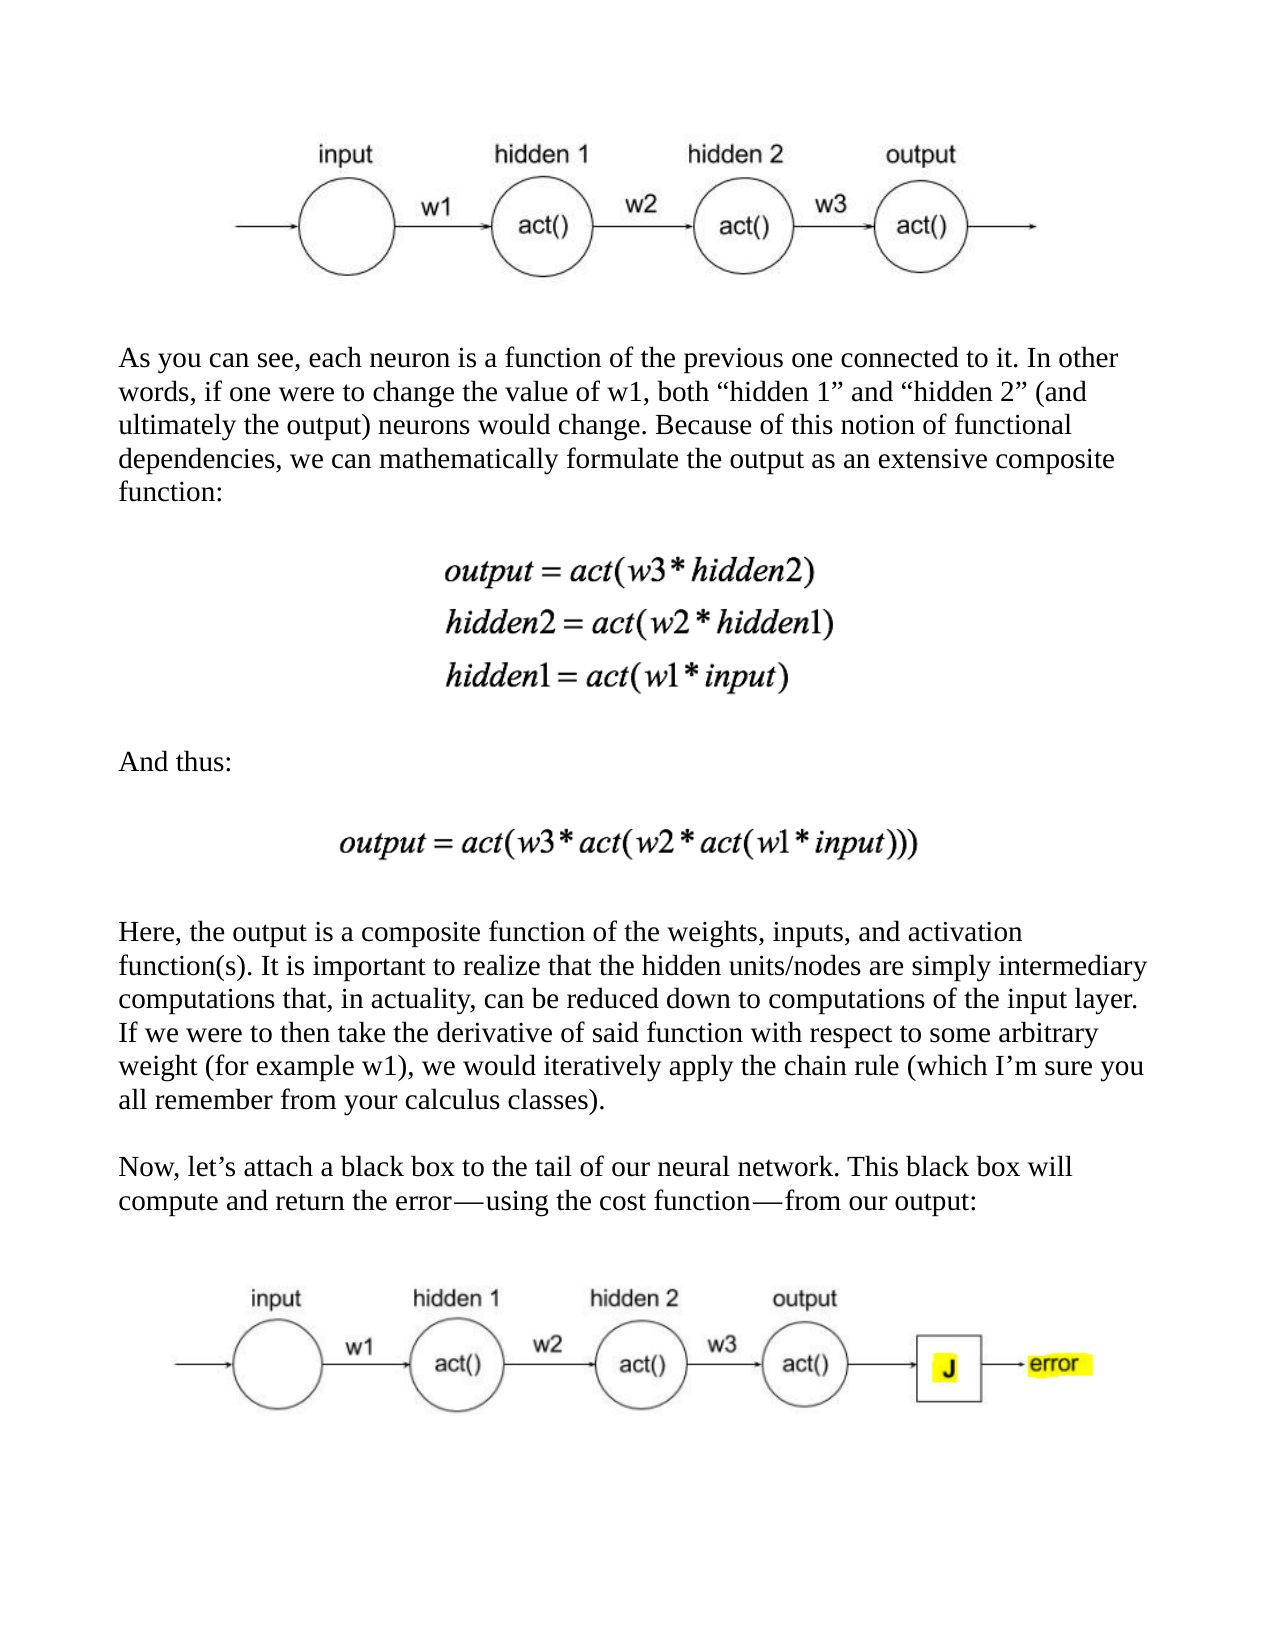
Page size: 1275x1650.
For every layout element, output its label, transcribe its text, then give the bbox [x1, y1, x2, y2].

picture [327, 811, 948, 881]
picture [427, 535, 848, 711]
text Now, let’s attach a black box to the tail of our neural network. This black box will compute and return the error — using the cost function — from our output: [118, 1149, 1157, 1216]
picture [170, 1249, 1105, 1460]
text As you can see, each neuron is a function of the previous one connected to it. In other words, if one were to change the value of w1, both “hidden 1” and “hidden 2” (and ultimately the output) neurons would change. Because of this notion of functional dependencies, we can mathematically formulate the output as an extensive composite function: [118, 340, 1157, 508]
text Here, the output is a composite function of the weights, inputs, and activation function(s). It is important to realize that the hidden units/nodes are simply intermediary computations that, in actuality, can be reduced down to computations of the input layer. [118, 914, 1157, 1015]
picture [215, 118, 1060, 307]
text And thus: [118, 744, 1157, 778]
text If we were to then take the derivative of said function with respect to some arbitrary weight (for example w1), we would iteratively apply the chain rule (which I’m sure you all remember from your calculus classes). [118, 1015, 1157, 1116]
